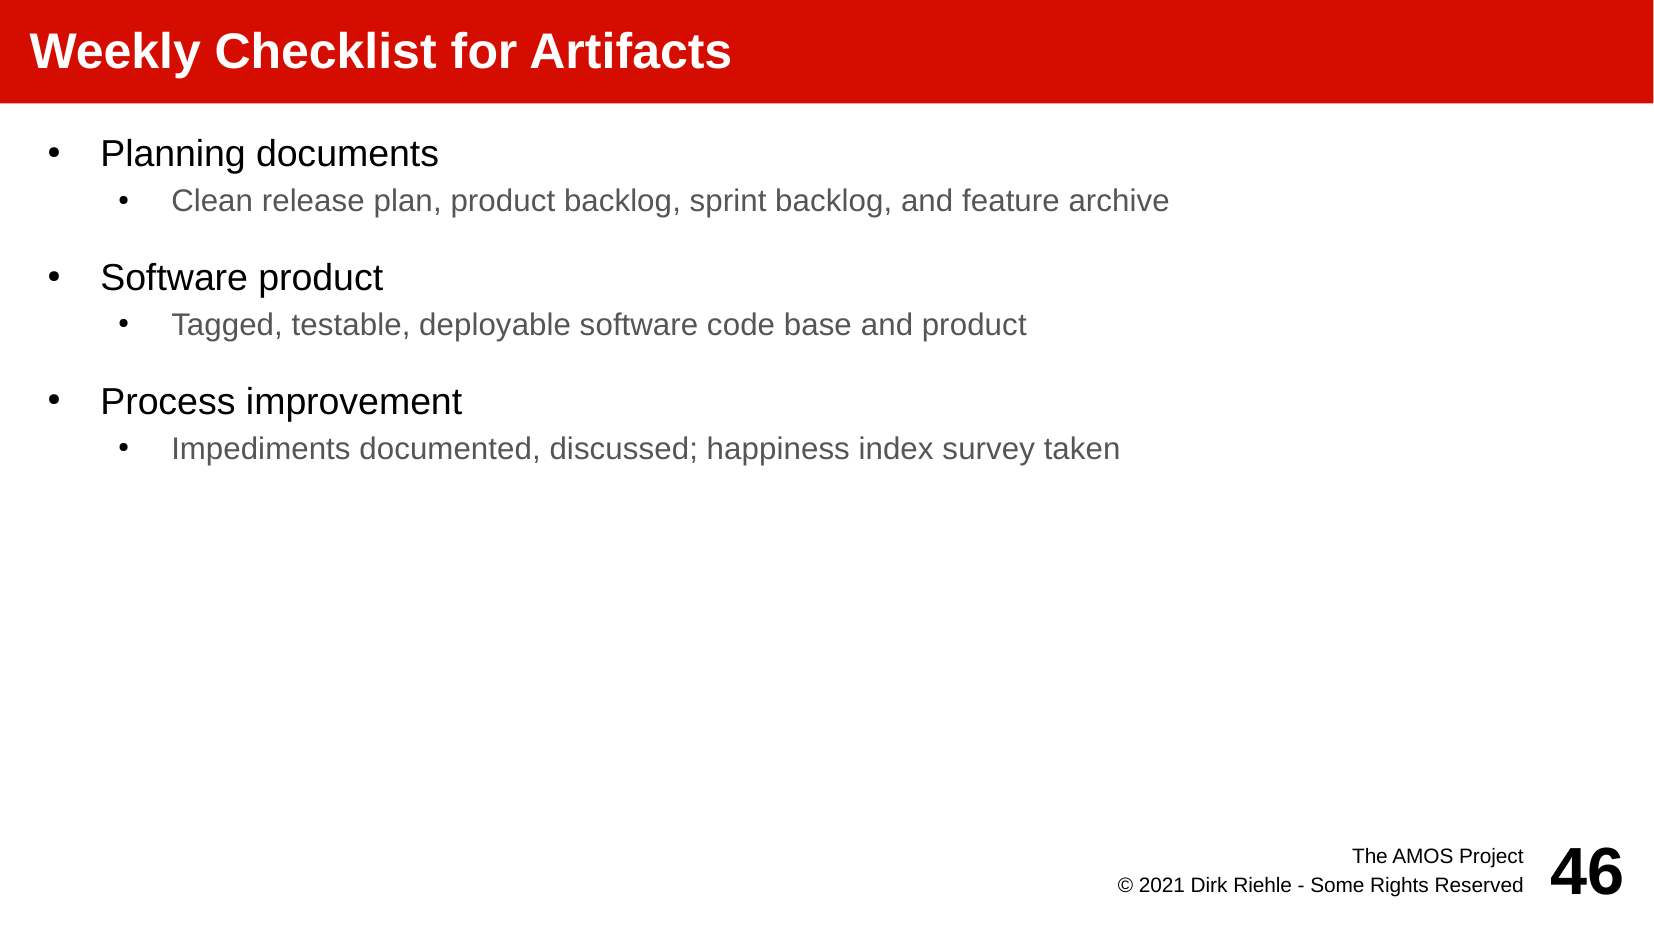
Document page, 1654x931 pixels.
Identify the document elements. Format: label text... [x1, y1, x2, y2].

list Planning documents Clean release plan, product backlog, sprint backlog, and feature archive Software product Tagged, testable, deployable software code base and product Process improvement Impediments documented, discussed; happiness index survey taken [29, 132, 1625, 813]
title Weekly Checklist for Artifacts [0, 0, 1654, 104]
